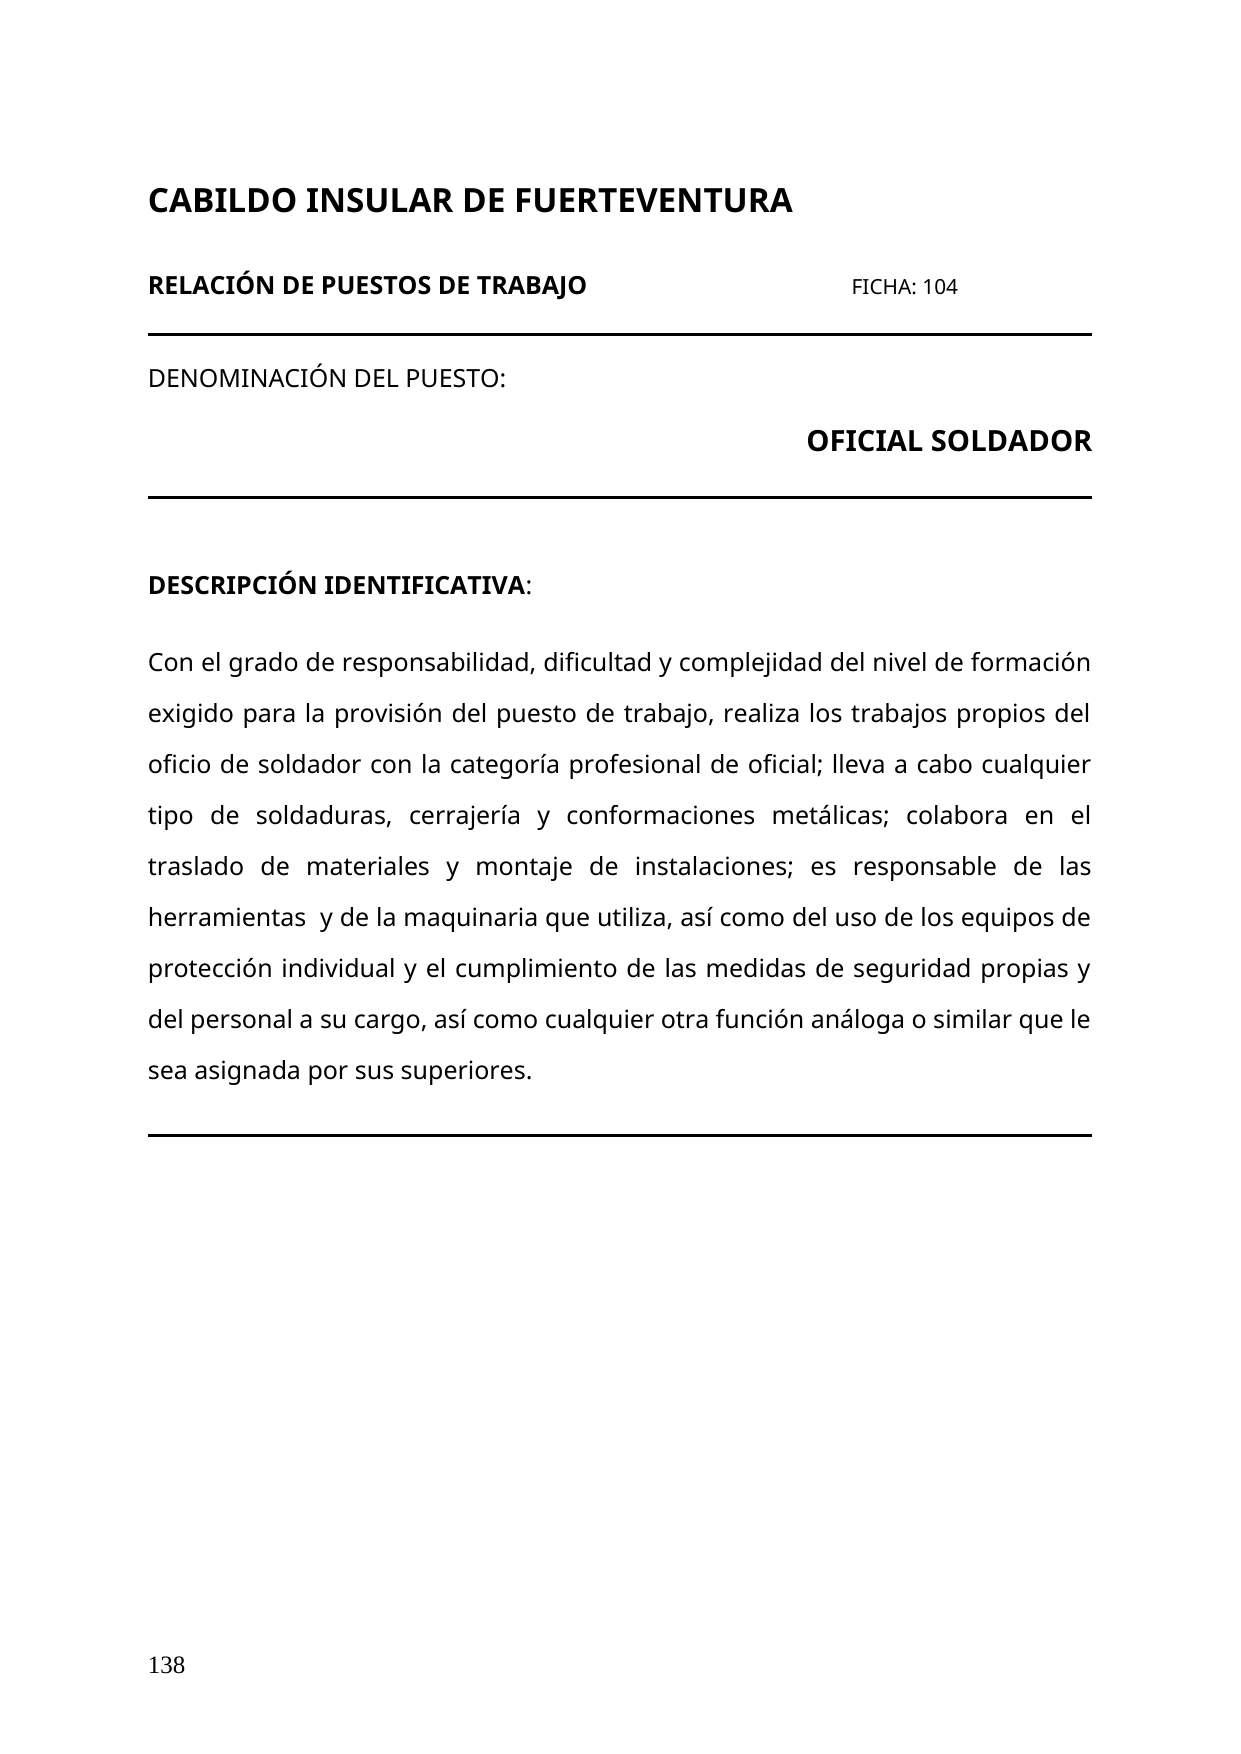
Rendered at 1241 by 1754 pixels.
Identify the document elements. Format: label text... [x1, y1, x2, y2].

text DESCRIPCIÓN IDENTIFICATIVA: [148, 567, 1092, 602]
text CABILDO INSULAR DE FUERTEVENTURA [148, 177, 1092, 223]
text DENOMINACIÓN DEL PUESTO: [148, 361, 1092, 395]
text OFICIAL SOLDADOR [177, 420, 1092, 459]
text RELACIÓN DE PUESTOS DE TRABAJO FICHA: 104 [148, 268, 1092, 302]
text Con el grado de responsabilidad, dificultad y complejidad del nivel de formación exigido para la provisión del puesto de trabajo, realiza los trabajos propios del oficio de soldador con la categoría profesional de oficial; lleva a cabo cualquier tipo de soldaduras, cerrajería y conformaciones metálicas; colabora en el traslado de materiales y montaje de instalaciones; es responsable de las herramientas y de la maquinaria que utiliza, así como del uso de los equipos de protección individual y el cumplimiento de las medidas de seguridad propias y del personal a su cargo, así como cualquier otra función análoga o similar que le sea asignada por sus superiores. [148, 644, 1092, 1087]
